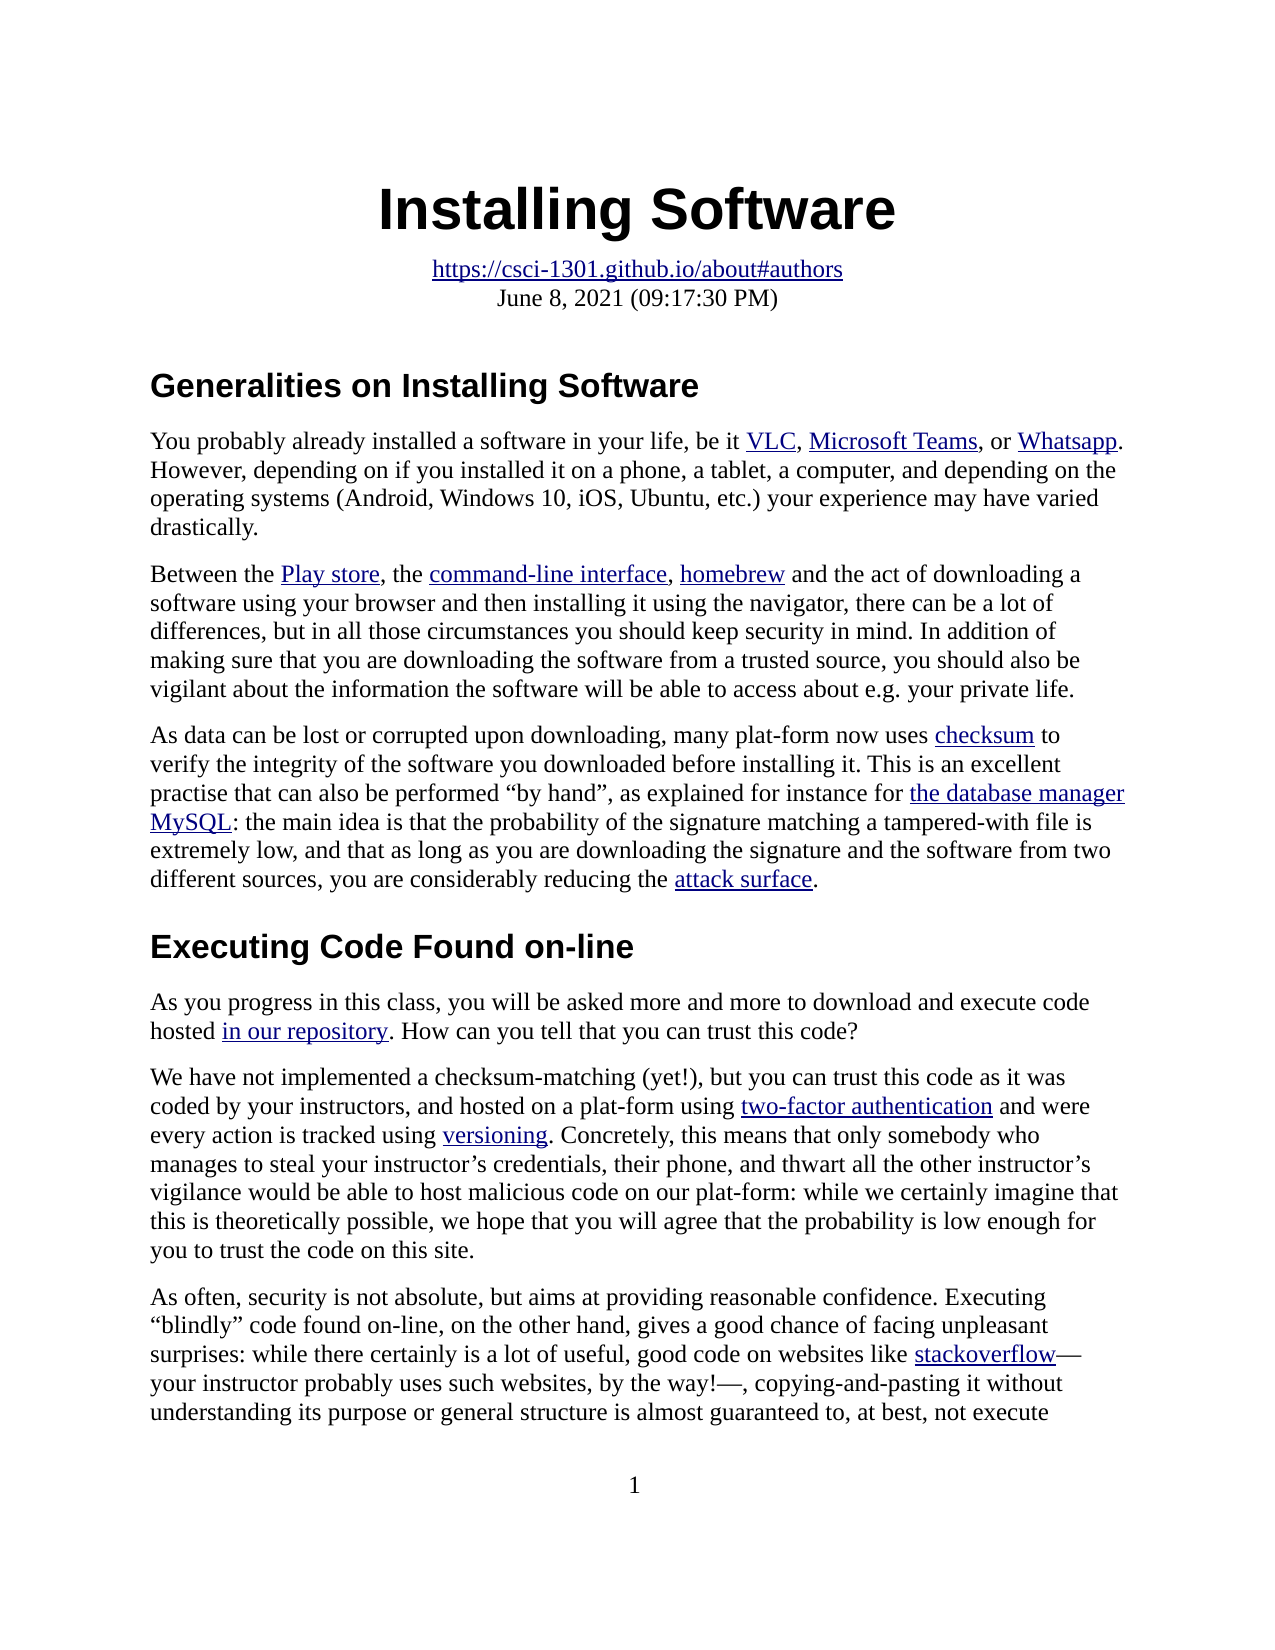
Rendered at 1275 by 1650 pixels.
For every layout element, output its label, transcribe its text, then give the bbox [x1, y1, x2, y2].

text June 8, 2021 (09:17:30 PM) [150, 283, 1125, 312]
text https://csci-1301.github.io/about#authors [150, 254, 1125, 283]
text Between the Play store, the command-line interface, homebrew and the act of downloading a software using your browser and then installing it using the navigator, there can be a lot of differences, but in all those circumstances you should keep security in mind. In addition of making sure that you are downloading the software from a trusted source, you should also be vigilant about the information the software will be able to access about e.g. your private life. [150, 559, 1125, 703]
text As you progress in this class, you will be asked more and more to download and execute code hosted in our repository. How can you tell that you can trust this code? [150, 987, 1125, 1044]
text As data can be lost or corrupted upon downloading, many plat-form now uses checksum to verify the integrity of the software you downloaded before installing it. This is an excellent practise that can also be performed “by hand”, as explained for instance for the database manager MySQL: the main idea is that the probability of the signature matching a tampered-with file is extremely low, and that as long as you are downloading the signature and the software from two different sources, you are considerably reducing the attack surface. [150, 721, 1125, 893]
text As often, security is not absolute, but aims at providing reasonable confidence. Executing “blindly” code found on-line, on the other hand, gives a good chance of facing unpleasant surprises: while there certainly is a lot of useful, good code on websites like stackoverflow—your instructor probably uses such websites, by the way!—, copying-and-pasting it without understanding its purpose or general structure is almost guaranteed to, at best, not execute [150, 1282, 1125, 1425]
subtitle Generalities on Installing Software [150, 366, 1125, 404]
title Installing Software [150, 175, 1125, 242]
text You probably already installed a software in your life, be it VLC, Microsoft Teams, or Whatsapp. However, depending on if you installed it on a phone, a tablet, a computer, and depending on the operating systems (Android, Windows 10, iOS, Ubuntu, etc.) your experience may have varied drastically. [150, 426, 1125, 541]
text We have not implemented a checksum-matching (yet!), but you can trust this code as it was coded by your instructors, and hosted on a plat-form using two-factor authentication and were every action is tracked using versioning. Concretely, this means that only somebody who manages to steal your instructor’s credentials, their phone, and thwart all the other instructor’s vigilance would be able to host malicious code on our plat-form: while we certainly imagine that this is theoretically possible, we hope that you will agree that the probability is low enough for you to trust the code on this site. [150, 1062, 1125, 1264]
subtitle Executing Code Found on-line [150, 927, 1125, 966]
